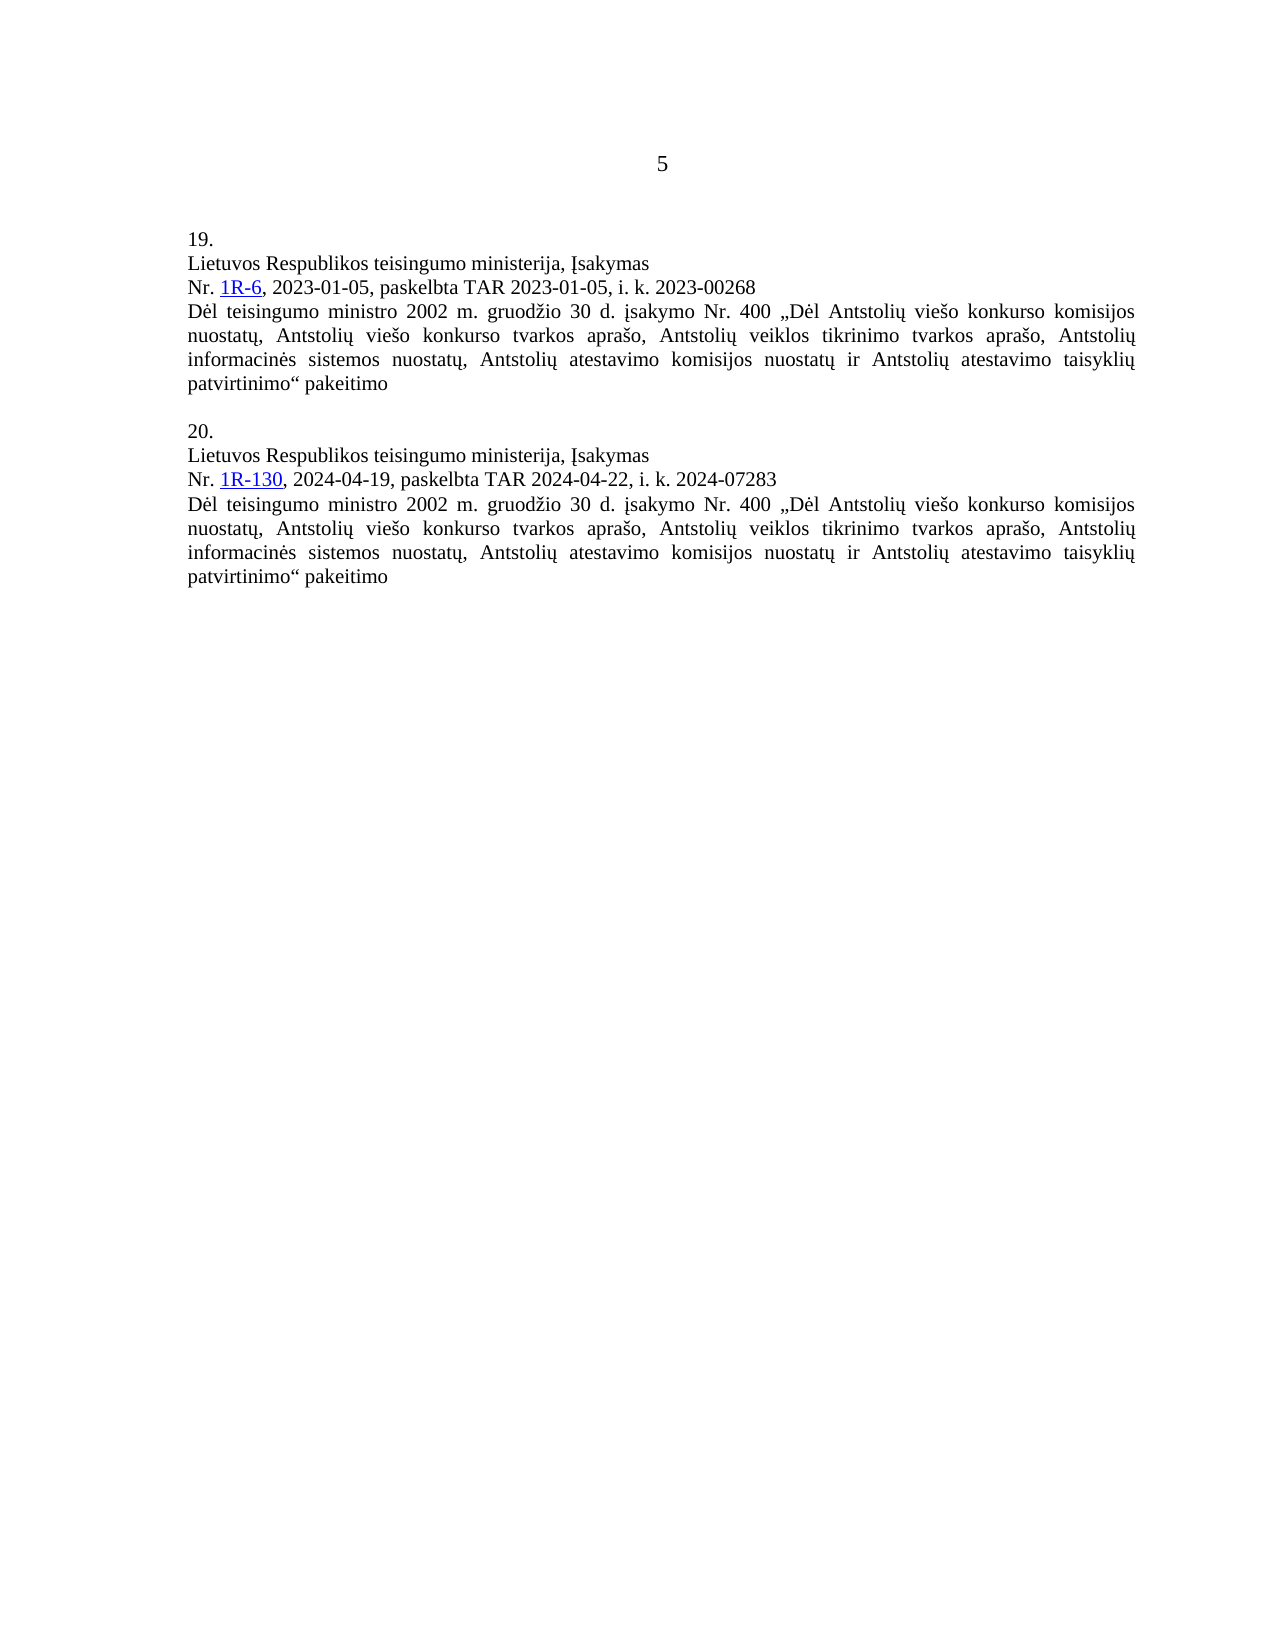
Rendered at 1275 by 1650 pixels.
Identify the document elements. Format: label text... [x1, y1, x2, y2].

text Dėl teisingumo ministro 2002 m. gruodžio 30 d. įsakymo Nr. 400 „Dėl Antstolių viešo konkurso komisijos nuostatų, Antstolių viešo konkurso tvarkos aprašo, Antstolių veiklos tikrinimo tvarkos aprašo, Antstolių informacinės sistemos nuostatų, Antstolių atestavimo komisijos nuostatų ir Antstolių atestavimo taisyklių patvirtinimo“ pakeitimo [187, 491, 1137, 588]
text Nr. 1R-130, 2024-04-19, paskelbta TAR 2024-04-22, i. k. 2024-07283 [187, 467, 1137, 491]
text Nr. 1R-6, 2023-01-05, paskelbta TAR 2023-01-05, i. k. 2023-00268 [187, 275, 1137, 299]
text Lietuvos Respublikos teisingumo ministerija, Įsakymas [187, 251, 1137, 275]
text 19. [187, 227, 1137, 251]
text Lietuvos Respublikos teisingumo ministerija, Įsakymas [187, 443, 1137, 467]
text Dėl teisingumo ministro 2002 m. gruodžio 30 d. įsakymo Nr. 400 „Dėl Antstolių viešo konkurso komisijos nuostatų, Antstolių viešo konkurso tvarkos aprašo, Antstolių veiklos tikrinimo tvarkos aprašo, Antstolių informacinės sistemos nuostatų, Antstolių atestavimo komisijos nuostatų ir Antstolių atestavimo taisyklių patvirtinimo“ pakeitimo [187, 299, 1137, 395]
text 20. [187, 419, 1137, 443]
